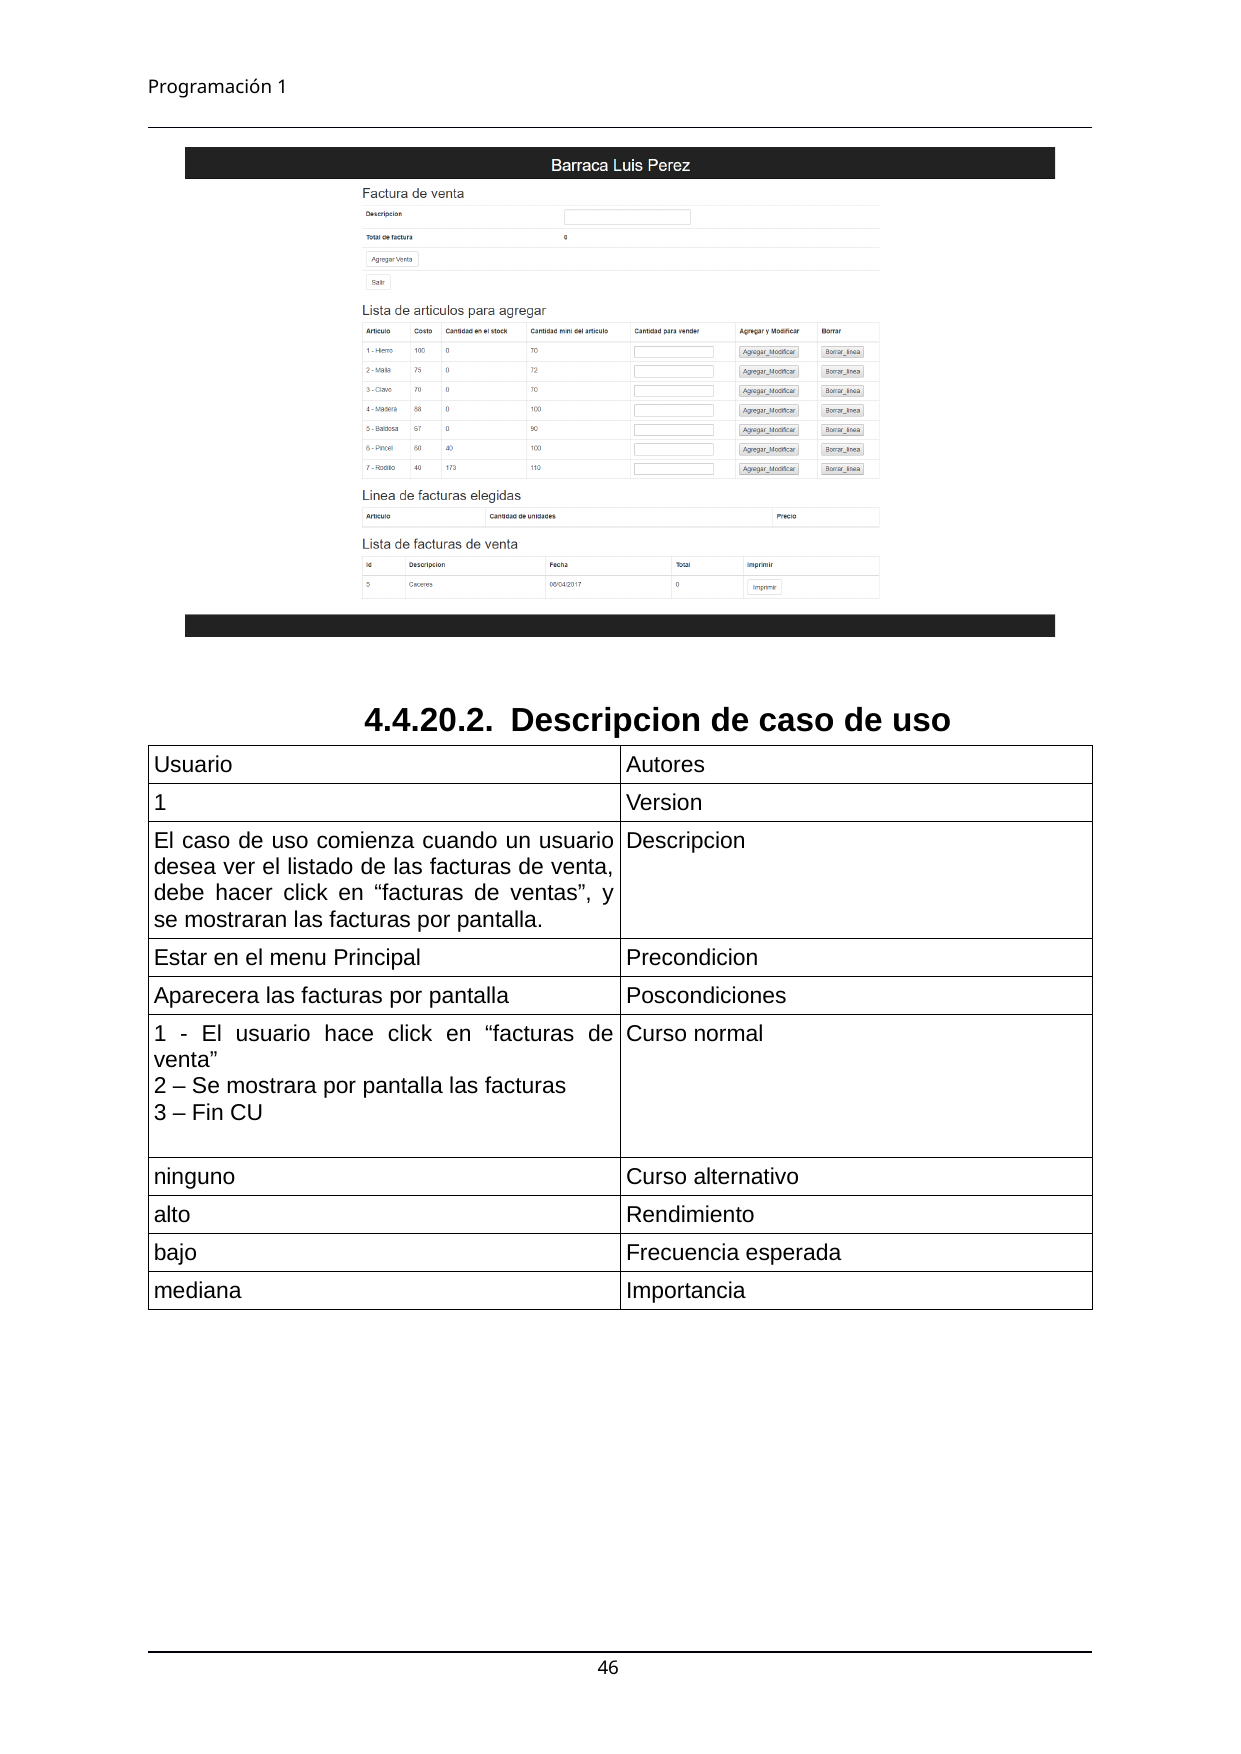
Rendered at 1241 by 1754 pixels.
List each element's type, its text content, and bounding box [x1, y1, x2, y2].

title Descripcion de caso de uso [223, 700, 1092, 739]
table_cell Curso normal [621, 1015, 1092, 1157]
table_cell Estar en el menu Principal [149, 939, 620, 976]
table_cell Rendimiento [621, 1196, 1092, 1233]
table_cell Poscondiciones [621, 977, 1092, 1014]
table_cell Importancia [621, 1272, 1092, 1309]
table_cell Descripcion [621, 822, 1092, 938]
table_cell bajo [149, 1234, 620, 1271]
table_cell Precondicion [621, 939, 1092, 976]
table_cell El caso de uso comienza cuando un usuario desea ver el listado de las facturas de venta, debe hacer click en “facturas de ventas”, y se mostraran las facturas por pantalla. [149, 822, 620, 938]
picture [185, 147, 1055, 637]
table_cell Version [621, 784, 1092, 821]
table_cell 1 - El usuario hace click en “facturas de venta” 2 – Se mostrara por pantalla las facturas 3 – Fin CU [149, 1015, 620, 1157]
table_cell ninguno [149, 1158, 620, 1195]
table_cell Aparecera las facturas por pantalla [149, 977, 620, 1014]
table_header Usuario [149, 746, 620, 783]
table_header Autores [621, 746, 1092, 783]
table_cell Curso alternativo [621, 1158, 1092, 1195]
table_cell 1 [149, 784, 620, 821]
table_cell mediana [149, 1272, 620, 1309]
table_cell alto [149, 1196, 620, 1233]
table_cell Frecuencia esperada [621, 1234, 1092, 1271]
